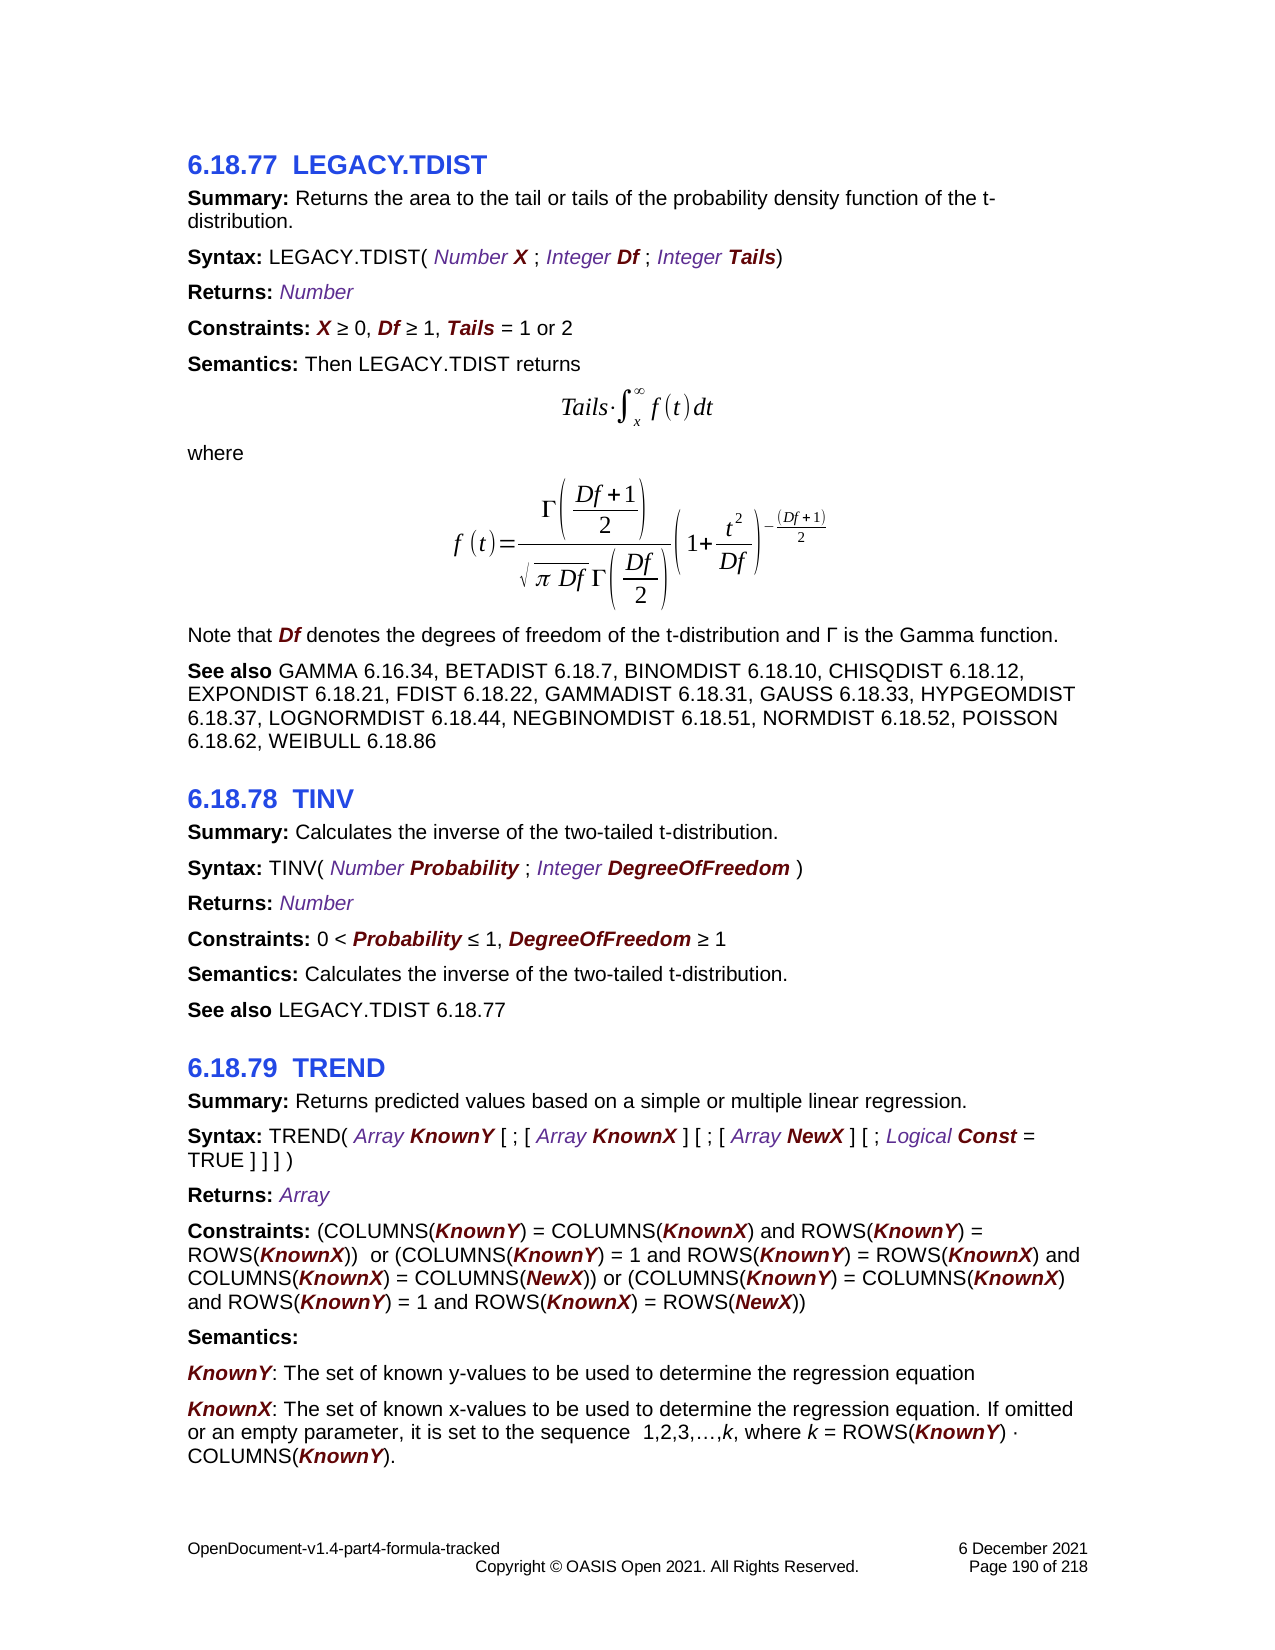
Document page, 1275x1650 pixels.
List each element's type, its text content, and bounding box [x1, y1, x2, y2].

subtitle LEGACY.TDIST [187, 150, 1088, 180]
text Note that Df denotes the degrees of freedom of the t-distribution and Γ is the Gamma function. [187, 623, 1088, 647]
text See also LEGACY.TDIST 6.18.77 [187, 998, 1088, 1022]
text Summary: Returns predicted values based on a simple or multiple linear regression. [187, 1089, 1088, 1113]
text KnownY: The set of known y-values to be used to determine the regression equation [187, 1361, 1088, 1385]
text Constraints: 0 < Probability ≤ 1, DegreeOfFreedom ≥ 1 [187, 927, 1088, 951]
text Syntax: TREND( Array KnownY [ ; [ Array KnownX ] [ ; [ Array NewX ] [ ; Logical Const = TRUE ] ] ] ) [187, 1125, 1088, 1172]
text Semantics: Then LEGACY.TDIST returns [187, 352, 1088, 376]
text where [187, 441, 1088, 465]
text Syntax: TINV( Number Probability ; Integer DegreeOfFreedom ) [187, 856, 1088, 879]
text Constraints: (COLUMNS(KnownY) = COLUMNS(KnownX) and ROWS(KnownY) = ROWS(KnownX)) or (COLUMNS(KnownY) = 1 and ROWS(KnownY) = ROWS(KnownX) and COLUMNS(KnownX) = COLUMNS(NewX)) or (COLUMNS(KnownY) = COLUMNS(KnownX) and ROWS(KnownY) = 1 and ROWS(KnownX) = ROWS(NewX)) [187, 1219, 1088, 1314]
text Returns: Number [187, 281, 1088, 304]
subtitle TINV [187, 784, 1088, 814]
text Returns: Array [187, 1184, 1088, 1207]
text Summary: Returns the area to the tail or tails of the probability density function of the t-distribution. [187, 186, 1088, 233]
text Constraints: X ≥ 0, Df ≥ 1, Tails = 1 or 2 [187, 316, 1088, 340]
text Syntax: LEGACY.TDIST( Number X ; Integer Df ; Integer Tails) [187, 245, 1088, 269]
text Returns: Number [187, 892, 1088, 915]
text Summary: Calculates the inverse of the two-tailed t-distribution. [187, 820, 1088, 844]
text Semantics: [187, 1326, 1088, 1349]
text KnownX: The set of known x-values to be used to determine the regression equation. If omitted or an empty parameter, it is set to the sequence 1,2,3,…,k, where k = ROWS(KnownY) ∙ COLUMNS(KnownY). [187, 1397, 1088, 1468]
subtitle TREND [187, 1053, 1088, 1083]
text Semantics: Calculates the inverse of the two-tailed t-distribution. [187, 963, 1088, 986]
text See also GAMMA 6.16.34, BETADIST 6.18.7, BINOMDIST 6.18.10, CHISQDIST 6.18.12, EXPONDIST 6.18.21, FDIST 6.18.22, GAMMADIST 6.18.31, GAUSS 6.18.33, HYPGEOMDIST 6.18.37, LOGNORMDIST 6.18.44, NEGBINOMDIST 6.18.51, NORMDIST 6.18.52, POISSON 6.18.62, WEIBULL 6.18.86 [187, 659, 1088, 753]
